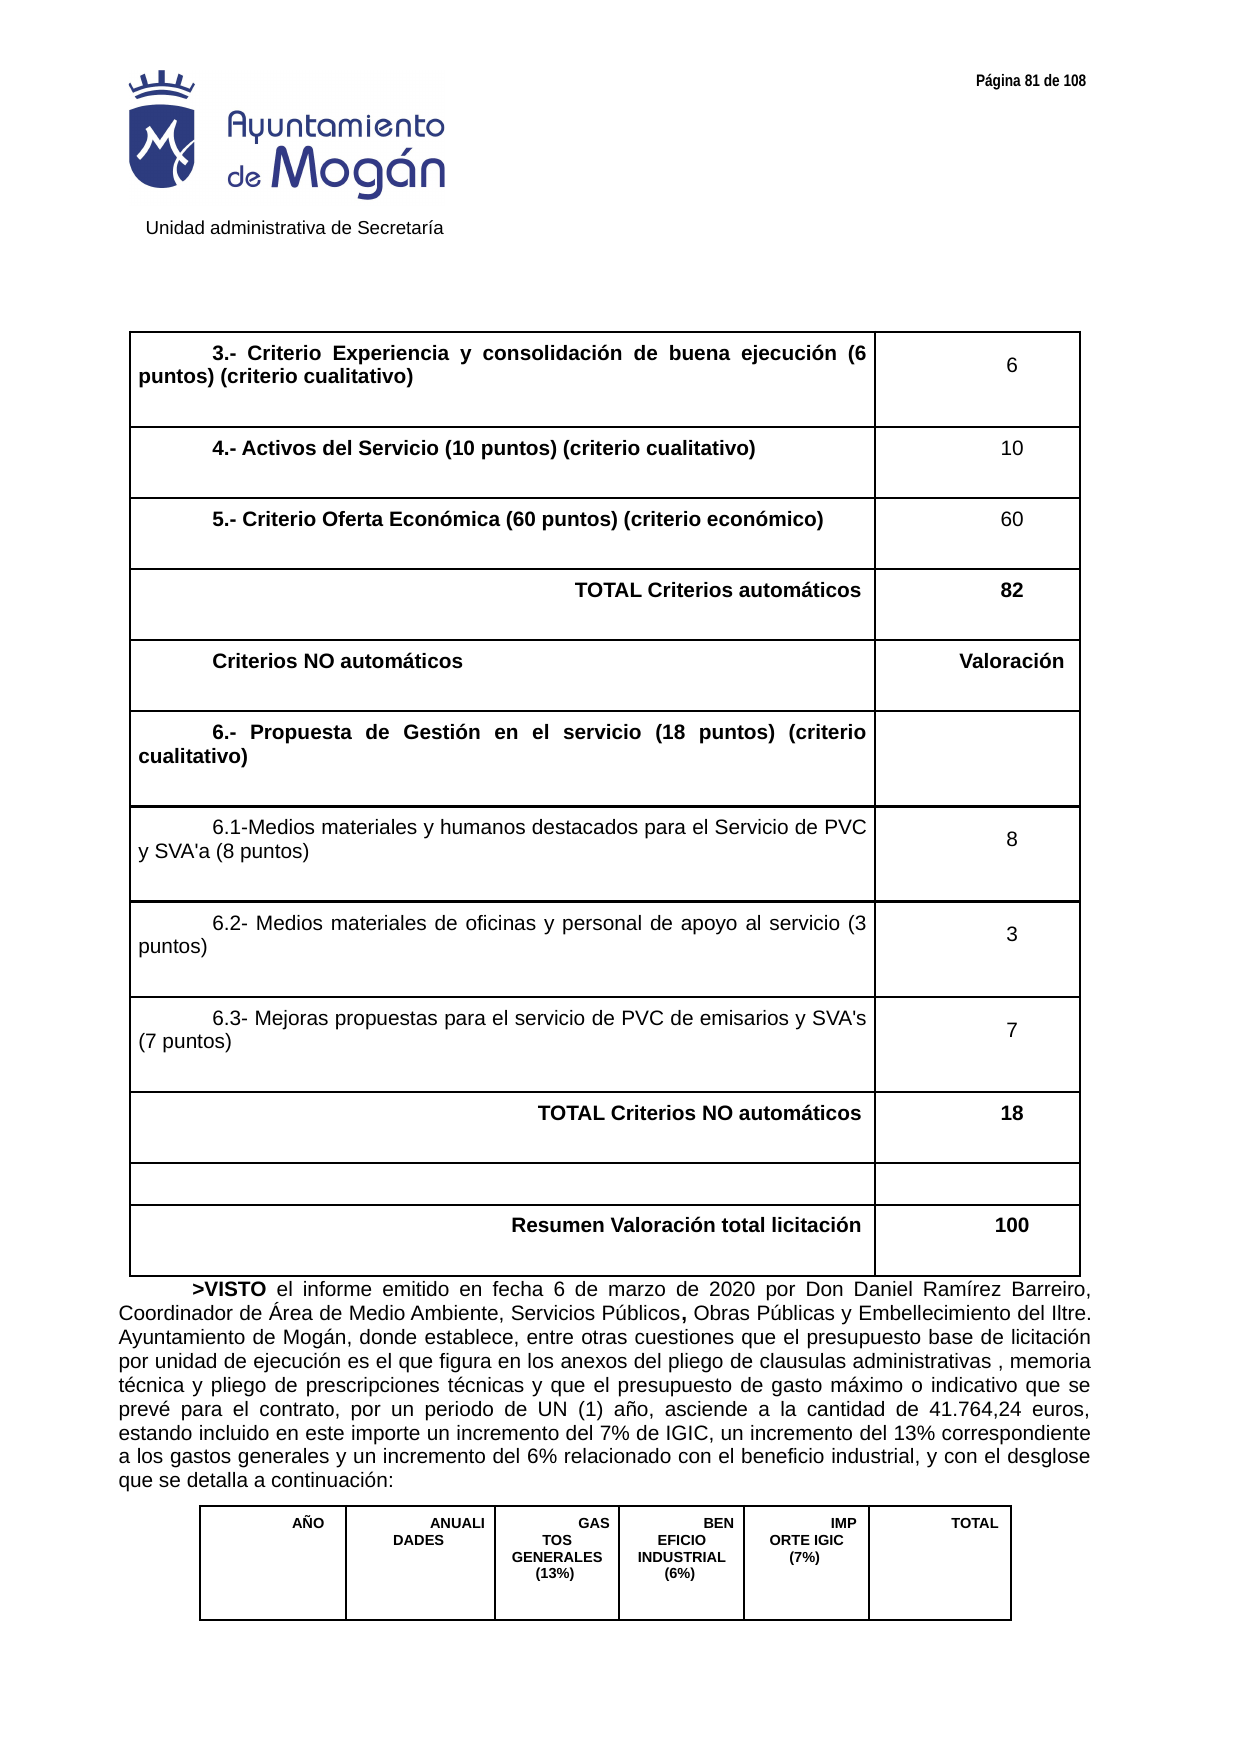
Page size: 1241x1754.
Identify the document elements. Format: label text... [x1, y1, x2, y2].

table_cell 3 [876, 903, 1079, 996]
table_cell 7 [876, 998, 1079, 1091]
table_cell Valoración [876, 641, 1079, 710]
table_cell Resumen Valoración total licitación [131, 1206, 874, 1274]
table_cell 6.1-Medios materiales y humanos destacados para el Servicio de PVC y SVA'a (8 puntos) [131, 808, 874, 900]
table_cell [876, 712, 1079, 805]
table_cell 10 [876, 428, 1079, 497]
table_cell 60 [876, 499, 1079, 568]
table_cell 3.- Criterio Experiencia y consolidación de buena ejecución (6 puntos) (criterio cualitativo) [131, 333, 874, 426]
table_cell [876, 1164, 1079, 1203]
table_cell 4.- Activos del Servicio (10 puntos) (criterio cualitativo) [131, 428, 874, 497]
table_cell 5.- Criterio Oferta Económica (60 puntos) (criterio económico) [131, 499, 874, 568]
table_cell [131, 1164, 874, 1203]
table_cell TOTAL Criterios automáticos [131, 570, 874, 639]
table_header GASTOS GENERALES (13%) [496, 1507, 618, 1619]
table_cell TOTAL Criterios NO automáticos [131, 1093, 874, 1162]
picture [128, 70, 445, 206]
table_cell 6 [876, 333, 1079, 426]
table_header TOTAL [870, 1507, 1010, 1619]
table_cell 6.- Propuesta de Gestión en el servicio (18 puntos) (criterio cualitativo) [131, 712, 874, 805]
table_header AÑO [201, 1507, 345, 1619]
table_cell 6.3- Mejoras propuestas para el servicio de PVC de emisarios y SVA's (7 puntos) [131, 998, 874, 1091]
table_cell 82 [876, 570, 1079, 639]
table_header BENEFICIO INDUSTRIAL (6%) [620, 1507, 743, 1619]
table_cell 18 [876, 1093, 1079, 1162]
table_cell 100 [876, 1206, 1079, 1274]
text >VISTO el informe emitido en fecha 6 de marzo de 2020 por Don Daniel Ramírez Barreiro, Coordinador de Área de Medio Ambiente, Servicios Públicos, Obras Públicas y Embellecimiento del Iltre. Ayuntamiento de Mogán, donde establece, entre otras cuestiones que el presupuesto base de licitación por unidad de ejecución es el que figura en los anexos del pliego de clausulas administrativas , memoria técnica y pliego de prescripciones técnicas y que el presupuesto de gasto máximo o indicativo que se prevé para el contrato, por un periodo de UN (1) año, asciende a la cantidad de 41.764,24 euros, estando incluido en este importe un incremento del 7% de IGIC, un incremento del 13% correspondiente a los gastos generales y un incremento del 6% relacionado con el beneficio industrial, y con el desglose que se detalla a continuación: [118, 1277, 1092, 1492]
table_cell 8 [876, 808, 1079, 900]
table_cell Criterios NO automáticos [131, 641, 874, 710]
table_header ANUALIDADES [347, 1507, 494, 1619]
table_header IMPORTE IGIC (7%) [745, 1507, 868, 1619]
table_cell 6.2- Medios materiales de oficinas y personal de apoyo al servicio (3 puntos) [131, 903, 874, 996]
